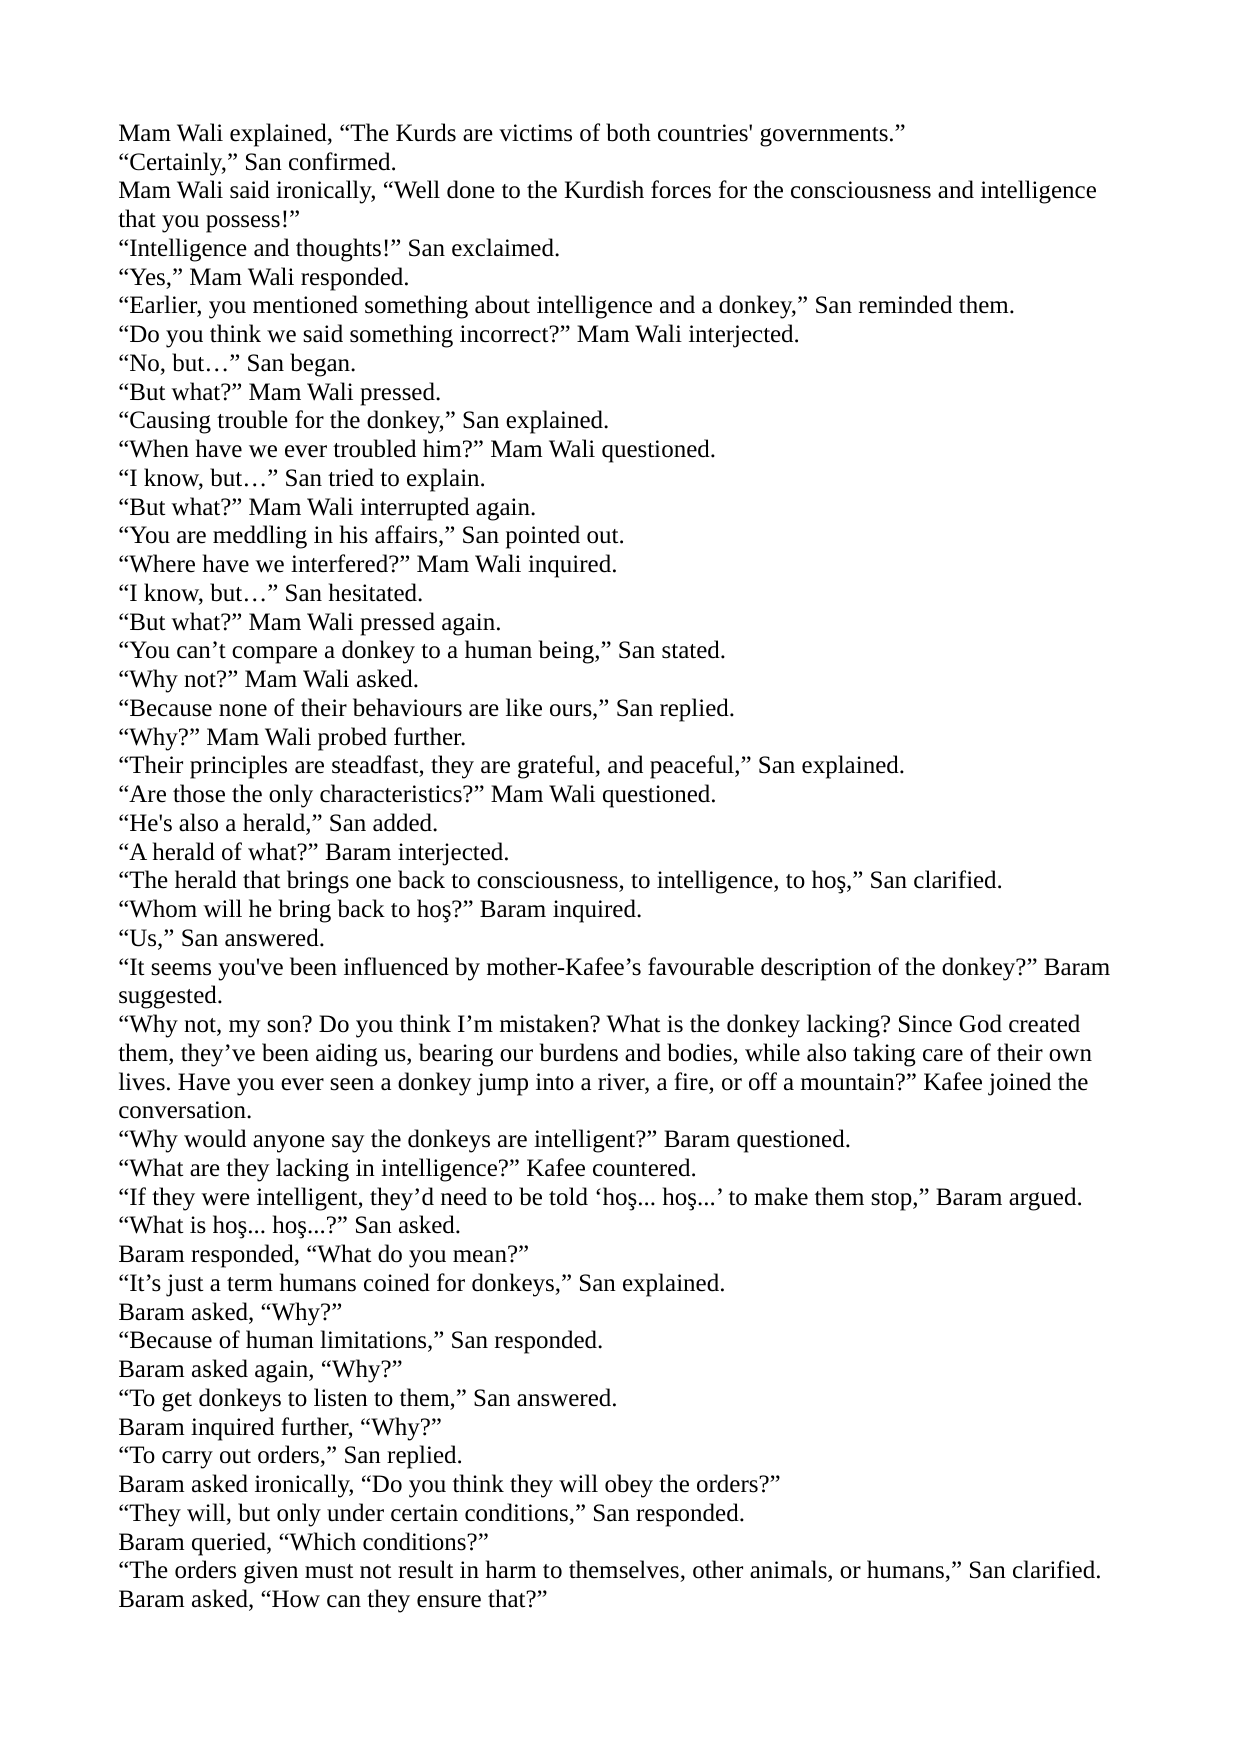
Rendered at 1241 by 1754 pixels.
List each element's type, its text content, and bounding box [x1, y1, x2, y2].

text “They will, but only under certain conditions,” San responded. [118, 1498, 1122, 1527]
text Baram asked again, “Why?” [118, 1354, 1122, 1383]
text “I know, but…” San tried to explain. [118, 463, 1122, 492]
text “You can’t compare a donkey to a human being,” San stated. [118, 636, 1122, 664]
text “But what?” Mam Wali pressed. [118, 377, 1122, 406]
text “Earlier, you mentioned something about intelligence and a donkey,” San reminded them. [118, 291, 1122, 319]
text “It seems you've been influenced by mother-Kafee’s favourable description of the donkey?” Baram suggested. [118, 952, 1122, 1009]
text “What are they lacking in intelligence?” Kafee countered. [118, 1153, 1122, 1182]
text “When have we ever troubled him?” Mam Wali questioned. [118, 434, 1122, 463]
text “A herald of what?” Baram interjected. [118, 837, 1122, 866]
text “No, but…” San began. [118, 348, 1122, 377]
text “The orders given must not result in harm to themselves, other animals, or humans,” San clarified. [118, 1556, 1122, 1584]
text “What is hoş... hoş...?” San asked. [118, 1211, 1122, 1239]
text Baram asked, “Why?” [118, 1297, 1122, 1326]
text “Whom will he bring back to hoş?” Baram inquired. [118, 894, 1122, 923]
text “Do you think we said something incorrect?” Mam Wali interjected. [118, 319, 1122, 348]
text Baram responded, “What do you mean?” [118, 1239, 1122, 1268]
text “Where have we interfered?” Mam Wali inquired. [118, 549, 1122, 578]
text “To carry out orders,” San replied. [118, 1441, 1122, 1469]
text “Intelligence and thoughts!” San exclaimed. [118, 233, 1122, 262]
text “Certainly,” San confirmed. [118, 147, 1122, 176]
text “But what?” Mam Wali interrupted again. [118, 492, 1122, 521]
text “Why?” Mam Wali probed further. [118, 722, 1122, 751]
text “I know, but…” San hesitated. [118, 578, 1122, 607]
text Baram queried, “Which conditions?” [118, 1527, 1122, 1556]
text “It’s just a term humans coined for donkeys,” San explained. [118, 1268, 1122, 1297]
text “You are meddling in his affairs,” San pointed out. [118, 521, 1122, 549]
text Baram asked, “How can they ensure that?” [118, 1584, 1122, 1613]
text “Because of human limitations,” San responded. [118, 1326, 1122, 1354]
text “Us,” San answered. [118, 923, 1122, 952]
text “Yes,” Mam Wali responded. [118, 262, 1122, 291]
text Mam Wali said ironically, “Well done to the Kurdish forces for the consciousness and intelligence that you possess!” [118, 176, 1122, 233]
text “Their principles are steadfast, they are grateful, and peaceful,” San explained. [118, 751, 1122, 779]
text “If they were intelligent, they’d need to be told ‘hoş... hoş...’ to make them stop,” Baram argued. [118, 1182, 1122, 1211]
text “Are those the only characteristics?” Mam Wali questioned. [118, 779, 1122, 808]
text “Why would anyone say the donkeys are intelligent?” Baram questioned. [118, 1124, 1122, 1153]
text Baram inquired further, “Why?” [118, 1412, 1122, 1441]
text “Because none of their behaviours are like ours,” San replied. [118, 693, 1122, 722]
text “Causing trouble for the donkey,” San explained. [118, 406, 1122, 434]
text “He's also a herald,” San added. [118, 808, 1122, 837]
text “To get donkeys to listen to them,” San answered. [118, 1383, 1122, 1412]
text “But what?” Mam Wali pressed again. [118, 607, 1122, 636]
text “The herald that brings one back to consciousness, to intelligence, to hoş,” San clarified. [118, 866, 1122, 894]
text “Why not?” Mam Wali asked. [118, 664, 1122, 693]
text “Why not, my son? Do you think I’m mistaken? What is the donkey lacking? Since God created them, they’ve been aiding us, bearing our burdens and bodies, while also taking care of their own lives. Have you ever seen a donkey jump into a river, a fire, or off a mountain?” Kafee joined the conversation. [118, 1009, 1122, 1124]
text Baram asked ironically, “Do you think they will obey the orders?” [118, 1469, 1122, 1498]
text Mam Wali explained, “The Kurds are victims of both countries' governments.” [118, 118, 1122, 147]
